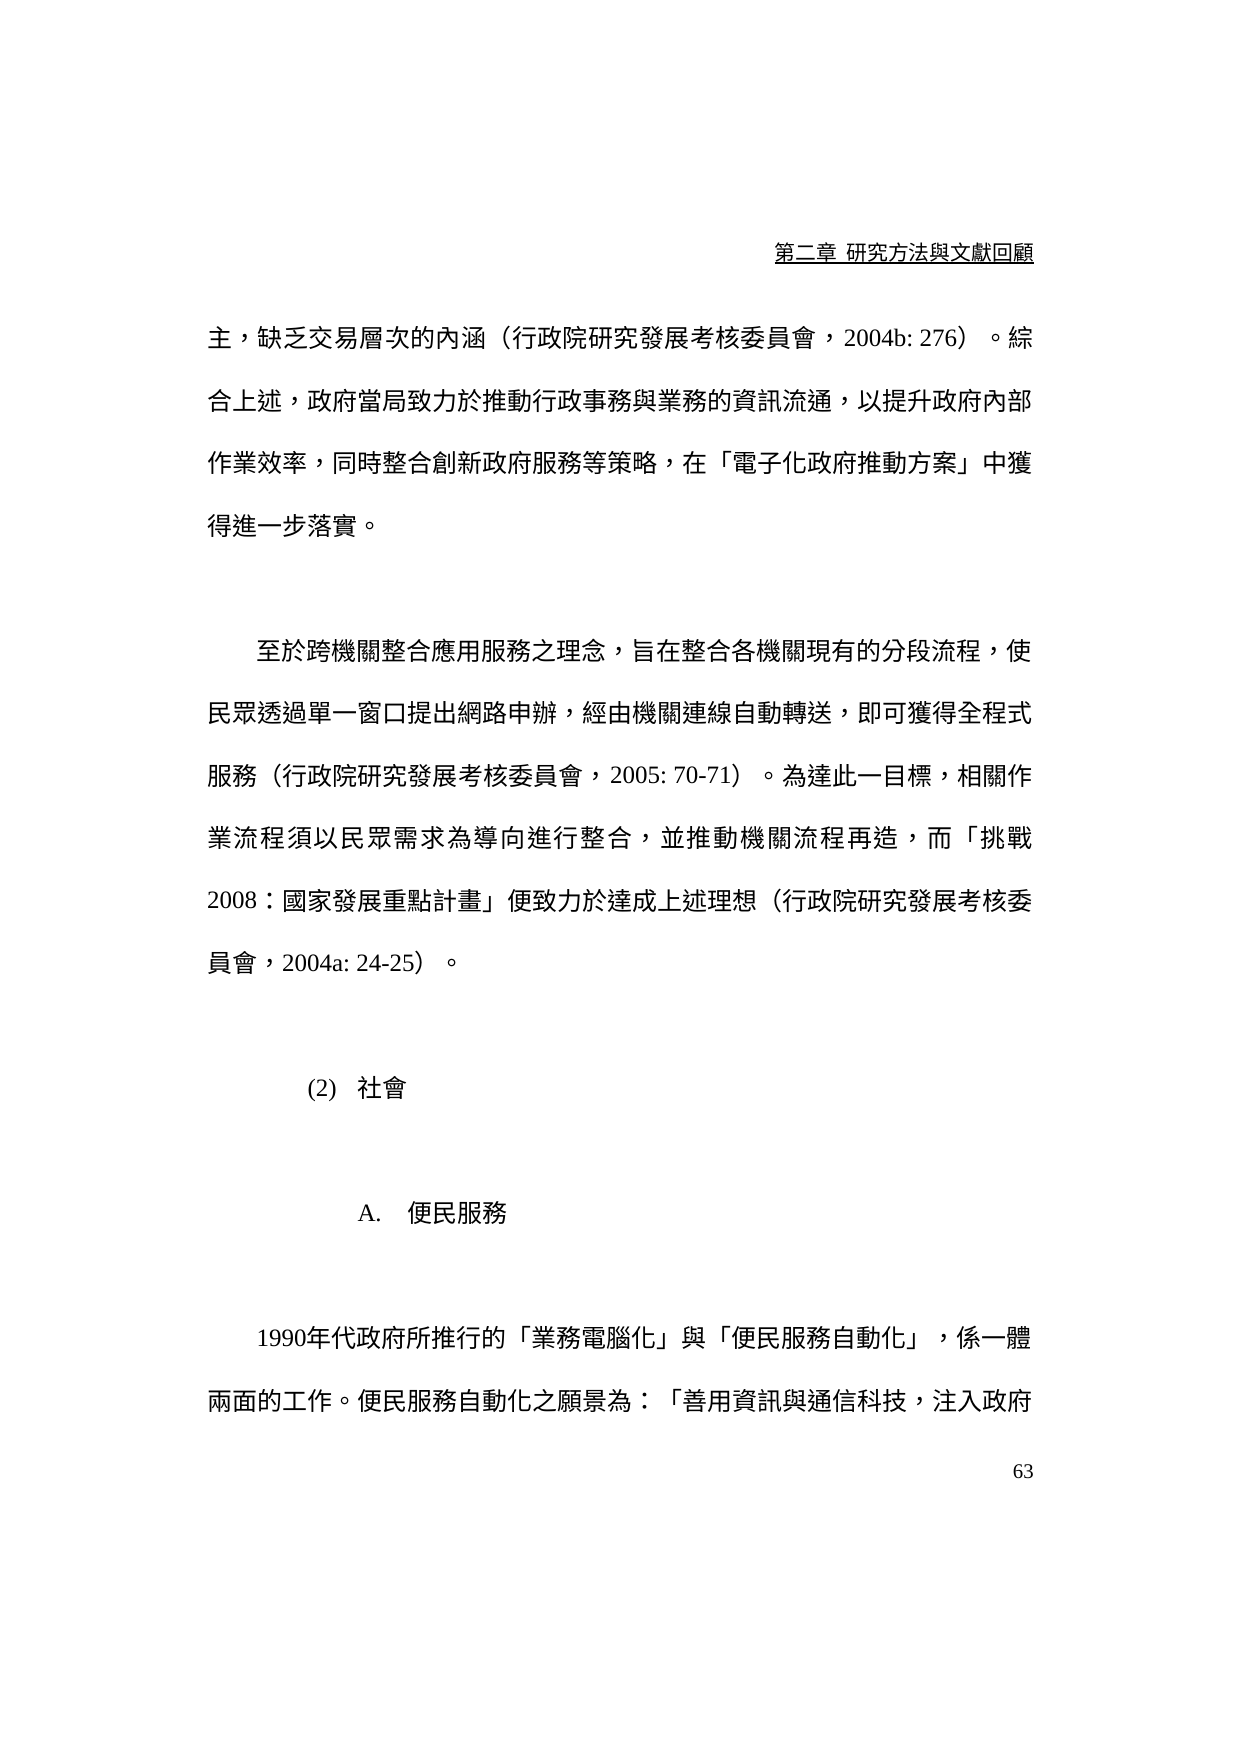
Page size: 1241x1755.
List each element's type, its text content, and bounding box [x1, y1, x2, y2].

text 1990年代政府所推行的「業務電腦化」與「便民服務自動化」，係一體兩面的工作。便民服務自動化之願景為：「善用資訊與通信科技，注入政府 [207, 1295, 1033, 1420]
text 主，缺乏交易層次的內涵（行政院研究發展考核委員會，2004b: 276）。綜合上述，政府當局致力於推動行政事務與業務的資訊流通，以提升政府內部作業效率，同時整合創新政府服務等策略，在「電子化政府推動方案」中獲得進一步落實。 [207, 295, 1033, 545]
list 社會 [307, 1045, 1033, 1108]
text 至於跨機關整合應用服務之理念，旨在整合各機關現有的分段流程，使民眾透過單一窗口提出網路申辦，經由機關連線自動轉送，即可獲得全程式服務（行政院研究發展考核委員會，2005: 70-71）。為達此一目標，相關作業流程須以民眾需求為導向進行整合，並推動機關流程再造，而「挑戰2008：國家發展重點計畫」便致力於達成上述理想（行政院研究發展考核委員會，2004a: 24-25）。 [207, 608, 1033, 983]
list 便民服務 [357, 1170, 1033, 1233]
